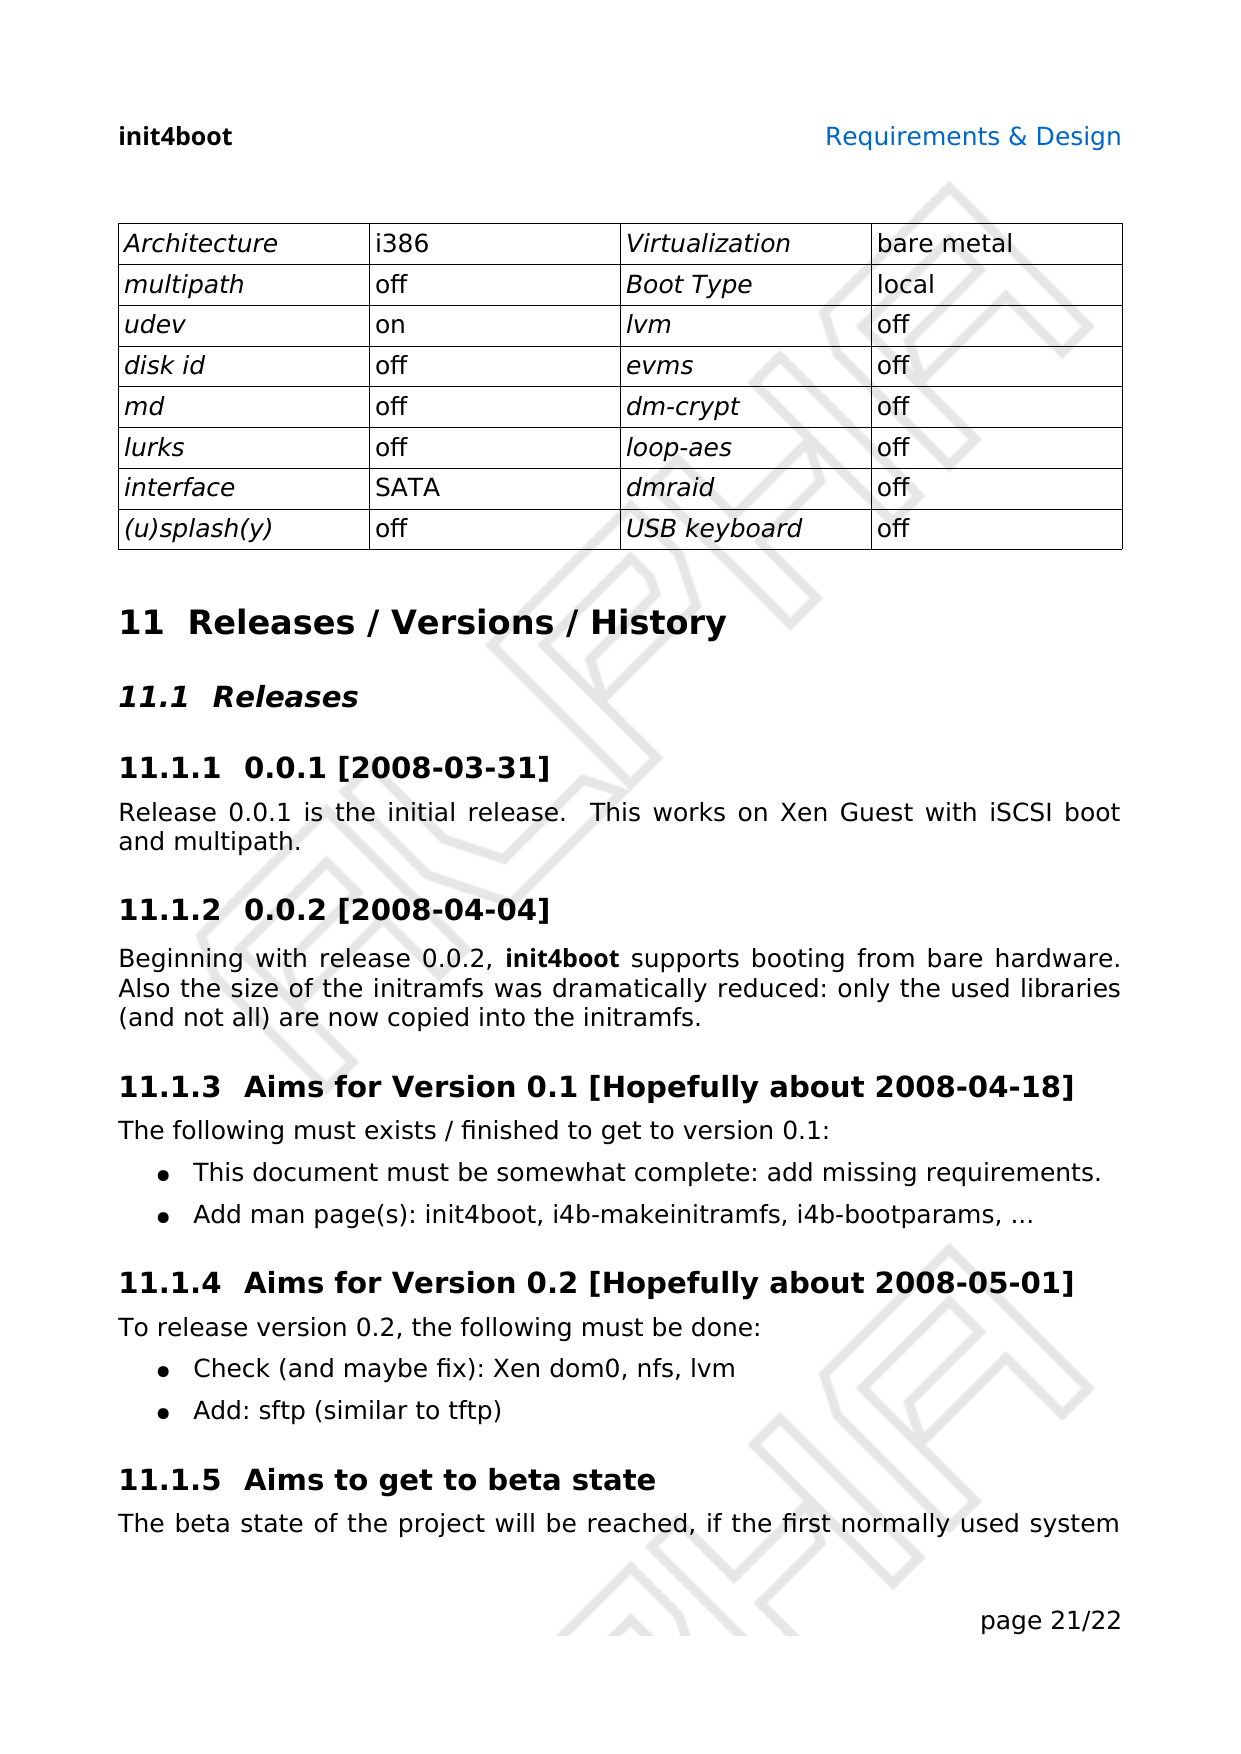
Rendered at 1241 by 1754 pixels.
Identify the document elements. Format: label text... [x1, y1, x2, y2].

picture [118, 928, 1122, 940]
table_cell off [370, 265, 620, 305]
table_cell md [119, 387, 369, 427]
table_cell multipath [119, 265, 369, 305]
picture [118, 856, 1122, 894]
table_cell lvm [621, 306, 871, 346]
table_cell interface [119, 469, 369, 508]
table_cell on [370, 306, 620, 346]
subtitle Aims to get to beta state [118, 1463, 1122, 1497]
table_cell off [370, 347, 620, 386]
table_cell off [370, 428, 620, 468]
text The following must exists / finished to get to version 0.1: [118, 1117, 1122, 1146]
table_cell (u)splash(y) [119, 510, 369, 549]
picture [118, 642, 1122, 680]
picture [118, 1497, 1122, 1509]
table_cell loop-aes [621, 428, 871, 468]
subtitle 0.0.1 [2008-03-31] [118, 751, 1122, 785]
list This document must be somewhat complete: add missing requirements. [156, 1158, 1122, 1187]
table_cell Boot Type [621, 265, 871, 305]
text The beta state of the project will be reached, if the first normally used system [118, 1509, 1122, 1539]
table_cell off [872, 510, 1122, 549]
picture [118, 1033, 1122, 1070]
picture [118, 1146, 1122, 1267]
subtitle Releases / Versions / History [118, 603, 1122, 642]
subtitle Aims for Version 0.1 [Hopefully about 2008-04-18] [118, 1070, 1122, 1104]
table_header Architecture [119, 224, 369, 264]
table_cell off [872, 347, 1122, 386]
picture [118, 117, 1122, 223]
table_cell udev [119, 306, 369, 346]
table_cell off [872, 306, 1122, 346]
list Check (and maybe fix): Xen dom0, nfs, lvm [156, 1355, 1122, 1384]
picture [118, 1104, 1122, 1117]
table_header i386 [370, 224, 620, 264]
table_cell off [872, 469, 1122, 508]
list Add: sftp (similar to tftp) [156, 1396, 1122, 1426]
picture [118, 550, 1122, 603]
text Beginning with release 0.0.2, init4boot supports booting from bare hardware. Also the size of the initramfs was dramatically reduced: only the used libraries (and not all) are now copied into the initramfs. [118, 940, 1122, 1033]
table_header bare metal [872, 224, 1122, 264]
picture [118, 714, 1122, 751]
table_cell off [370, 510, 620, 549]
picture [118, 1301, 1122, 1313]
table_cell lurks [119, 428, 369, 468]
subtitle Aims for Version 0.2 [Hopefully about 2008-05-01] [118, 1267, 1122, 1301]
picture [118, 1342, 1122, 1463]
text To release version 0.2, the following must be done: [118, 1313, 1122, 1342]
table_cell USB keyboard [621, 510, 871, 549]
subtitle 0.0.2 [2008-04-04] [118, 894, 1122, 928]
table_header Virtualization [621, 224, 871, 264]
table_cell off [370, 387, 620, 427]
table_cell evms [621, 347, 871, 386]
table_cell off [872, 428, 1122, 468]
text Release 0.0.1 is the initial release. This works on Xen Guest with iSCSI boot and multipath. [118, 798, 1122, 856]
table_cell dmraid [621, 469, 871, 508]
picture [118, 785, 1122, 798]
picture [118, 1539, 1122, 1636]
table_cell SATA [370, 469, 620, 508]
table_cell local [872, 265, 1122, 305]
subtitle Releases [118, 680, 1122, 714]
table_cell dm-crypt [621, 387, 871, 427]
list Add man page(s): init4boot, i4b-makeinitramfs, i4b-bootparams, ... [156, 1200, 1122, 1229]
table_cell off [872, 387, 1122, 427]
table_cell disk id [119, 347, 369, 386]
